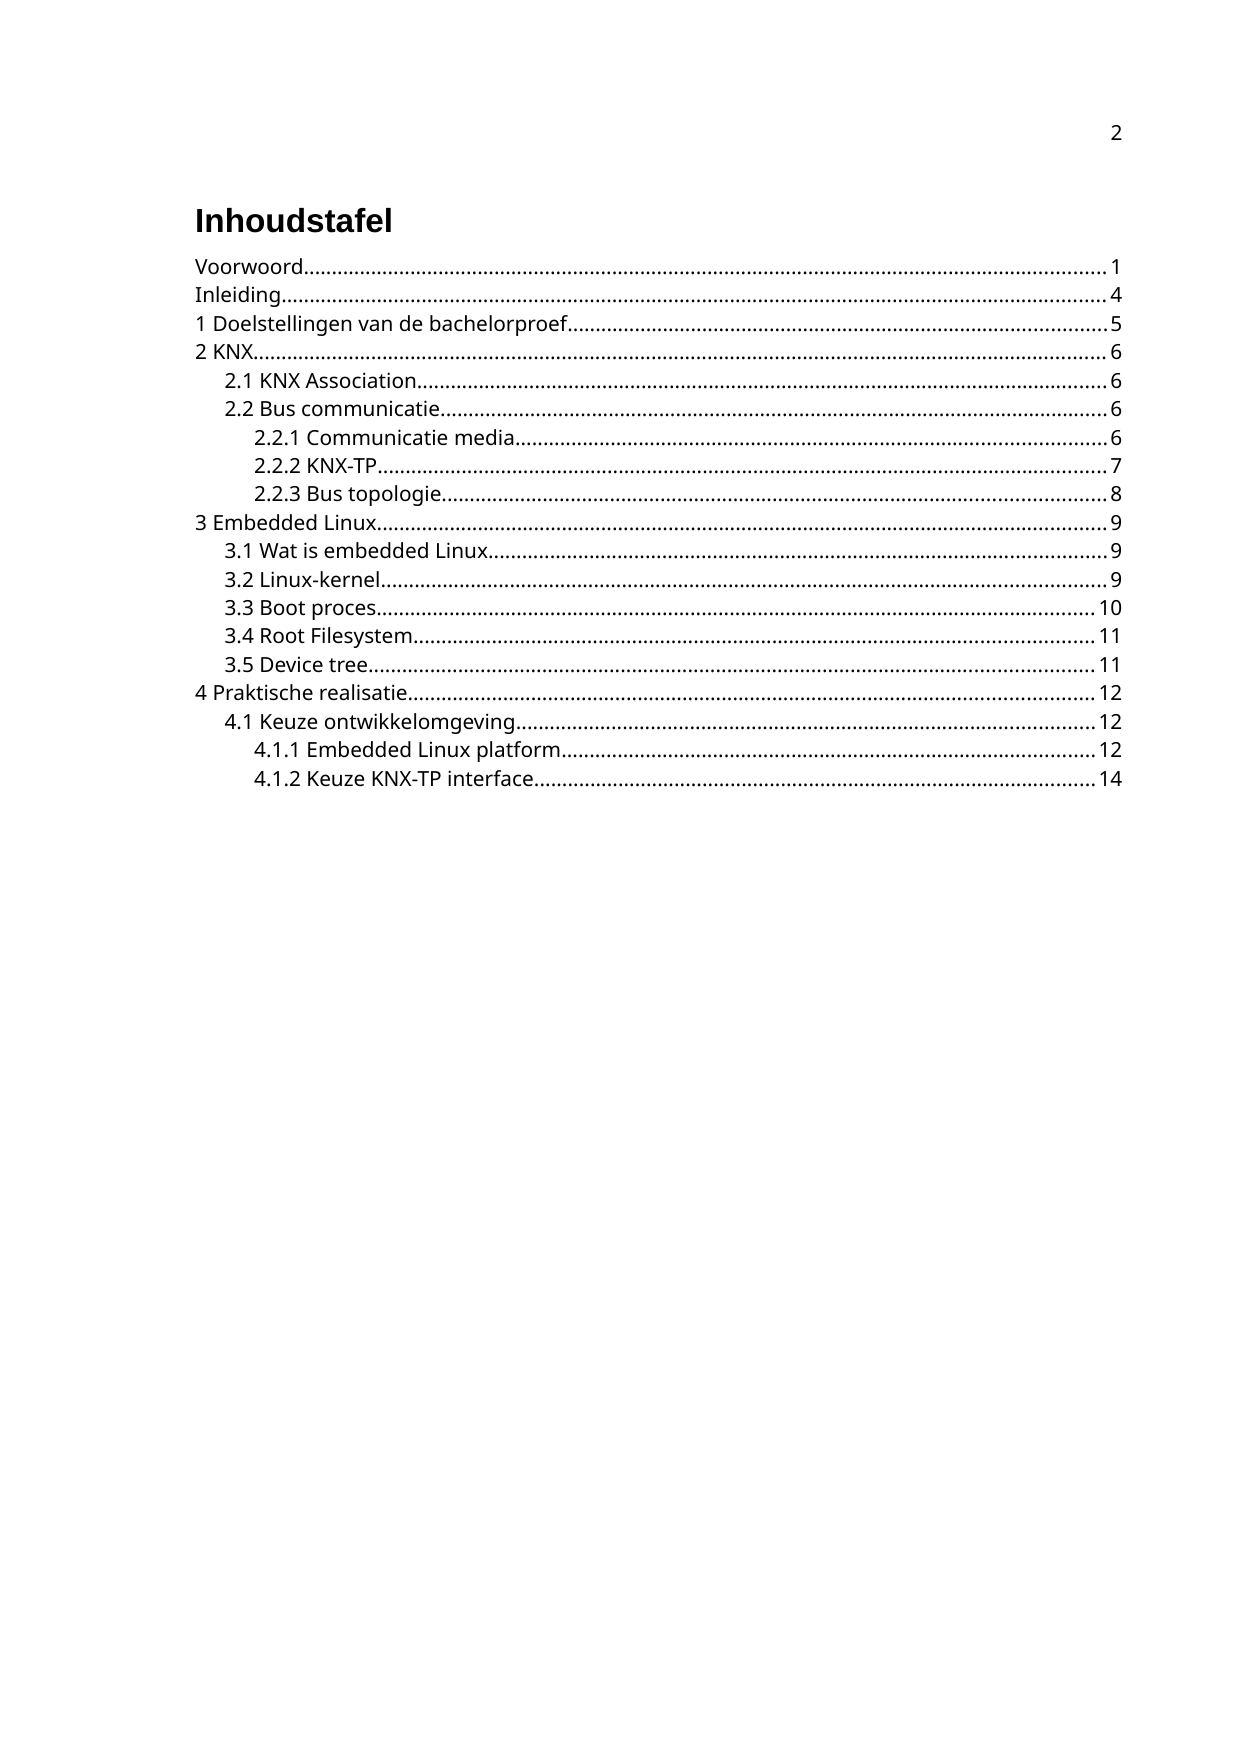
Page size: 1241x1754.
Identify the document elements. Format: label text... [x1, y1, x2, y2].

text 2.2 Bus communicatie 6 [224, 394, 1122, 423]
text 3 Embedded Linux 9 [195, 508, 1122, 536]
text 2.2.3 Bus topologie 8 [254, 479, 1122, 508]
subtitle Inhoudstafel [195, 201, 1122, 239]
text Voorwoord 1 [195, 252, 1122, 280]
text Inleiding 4 [195, 280, 1122, 309]
text 4 Praktische realisatie 12 [195, 678, 1122, 707]
text 2 KNX 6 [195, 337, 1122, 366]
text 4.1 Keuze ontwikkelomgeving 12 [224, 707, 1122, 735]
text 3.3 Boot proces 10 [224, 593, 1122, 622]
text 2.2.1 Communicatie media 6 [254, 423, 1122, 451]
text 3.4 Root Filesystem 11 [224, 622, 1122, 650]
text 2.2.2 KNX-TP 7 [254, 451, 1122, 479]
text 4.1.2 Keuze KNX-TP interface 14 [254, 764, 1122, 792]
text 2.1 KNX Association 6 [224, 366, 1122, 394]
text 3.1 Wat is embedded Linux 9 [224, 536, 1122, 565]
text 1 Doelstellingen van de bachelorproef 5 [195, 309, 1122, 337]
text 4.1.1 Embedded Linux platform 12 [254, 735, 1122, 764]
text 3.5 Device tree 11 [224, 650, 1122, 678]
text 3.2 Linux-kernel 9 [224, 565, 1122, 593]
